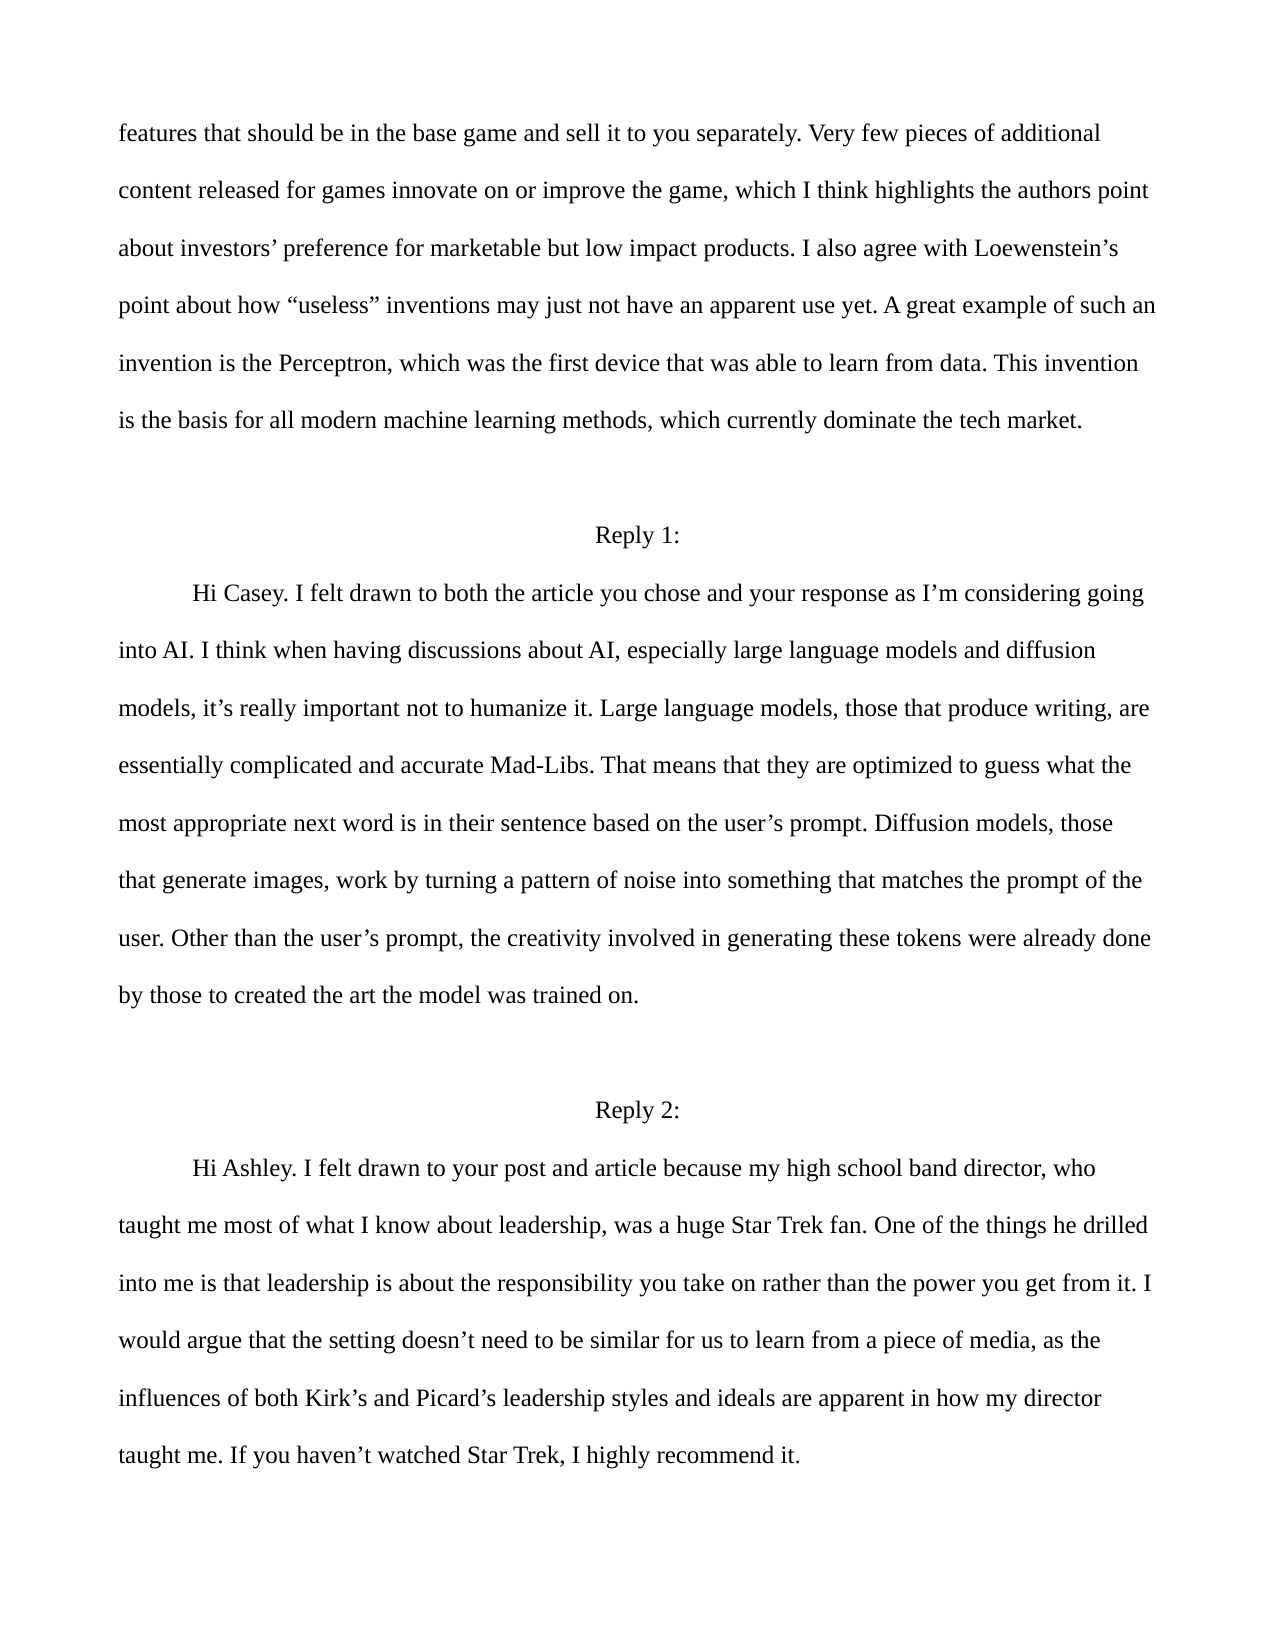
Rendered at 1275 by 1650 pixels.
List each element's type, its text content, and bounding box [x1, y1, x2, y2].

text features that should be in the base game and sell it to you separately. Very few pieces of additional content released for games innovate on or improve the game, which I think highlights the authors point about investors’ preference for marketable but low impact products. I also agree with Loewenstein’s point about how “useless” inventions may just not have an apparent use yet. A great example of such an invention is the Perceptron, which was the first device that was able to learn from data. This invention is the basis for all modern machine learning methods, which currently dominate the tech market. [118, 118, 1157, 434]
text Hi Ashley. I felt drawn to your post and article because my high school band director, who taught me most of what I know about leadership, was a huge Star Trek fan. One of the things he drilled into me is that leadership is about the responsibility you take on rather than the power you get from it. I would argue that the setting doesn’t need to be similar for us to learn from a piece of media, as the influences of both Kirk’s and Picard’s leadership styles and ideals are apparent in how my director taught me. If you haven’t watched Star Trek, I highly recommend it. [118, 1153, 1157, 1469]
text Reply 2: [118, 1096, 1157, 1124]
text Reply 1: [118, 521, 1157, 549]
text Hi Casey. I felt drawn to both the article you chose and your response as I’m considering going into AI. I think when having discussions about AI, especially large language models and diffusion models, it’s really important not to humanize it. Large language models, those that produce writing, are essentially complicated and accurate Mad-Libs. That means that they are optimized to guess what the most appropriate next word is in their sentence based on the user’s prompt. Diffusion models, those that generate images, work by turning a pattern of noise into something that matches the prompt of the user. Other than the user’s prompt, the creativity involved in generating these tokens were already done by those to created the art the model was trained on. [118, 578, 1157, 1009]
